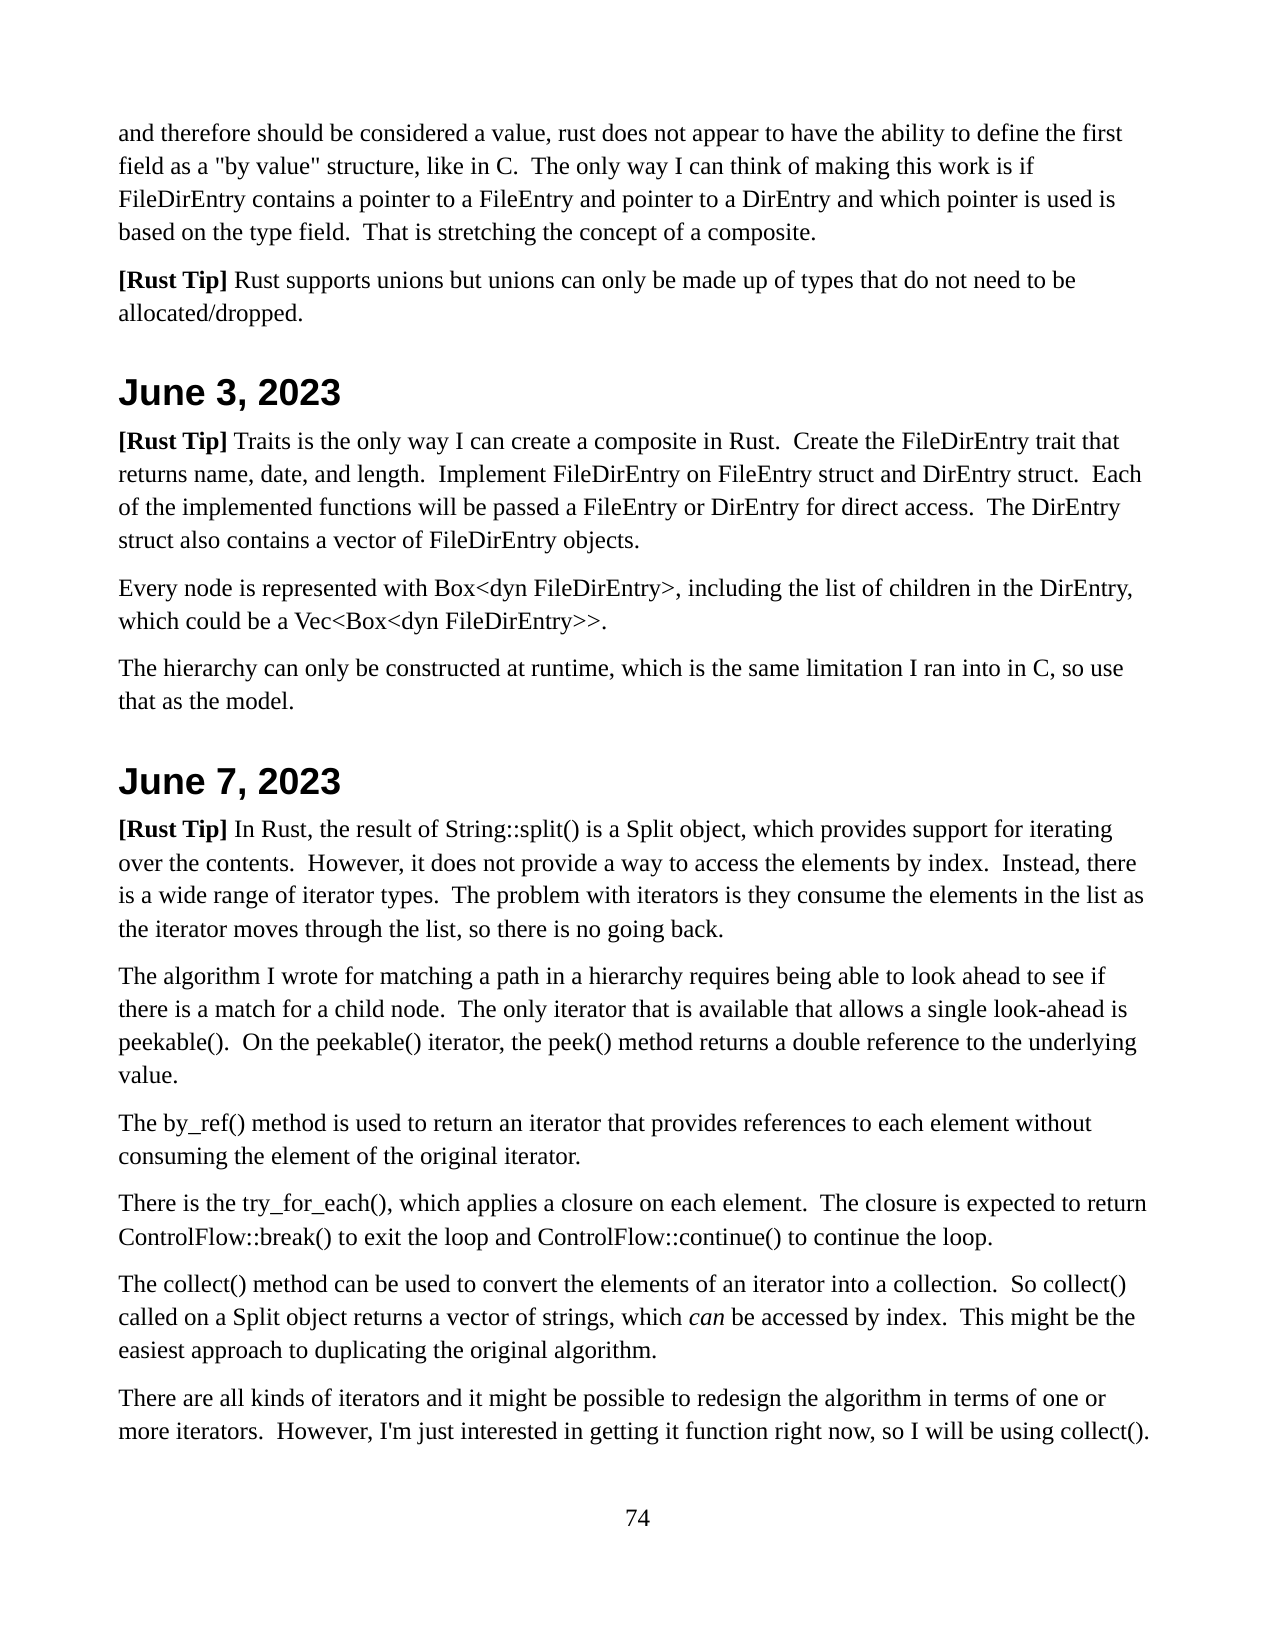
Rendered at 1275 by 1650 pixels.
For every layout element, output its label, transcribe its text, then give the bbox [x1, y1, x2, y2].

text and therefore should be considered a value, rust does not appear to have the ability to define the first field as a "by value" structure, like in C. The only way I can think of making this work is if FileDirEntry contains a pointer to a FileEntry and pointer to a DirEntry and which pointer is used is based on the type field. That is stretching the concept of a composite. [118, 118, 1157, 246]
text The algorithm I wrote for matching a path in a hierarchy requires being able to look ahead to see if there is a match for a child node. The only iterator that is available that allows a single look-ahead is peekable(). On the peekable() iterator, the peek() method returns a double reference to the underlying value. [118, 961, 1157, 1089]
subtitle June 3, 2023 [118, 370, 1157, 413]
text [Rust Tip] Rust supports unions but unions can only be made up of types that do not need to be allocated/dropped. [118, 265, 1157, 327]
text [Rust Tip] In Rust, the result of String::split() is a Split object, which provides support for iterating over the contents. However, it does not provide a way to access the elements by index. Instead, there is a wide range of iterator types. The problem with iterators is they consume the elements in the list as the iterator moves through the list, so there is no going back. [118, 814, 1157, 942]
text The collect() method can be used to convert the elements of an iterator into a collection. So collect() called on a Split object returns a vector of strings, which can be accessed by index. This might be the easiest approach to duplicating the original algorithm. [118, 1269, 1157, 1364]
text Every node is represented with Box<dyn FileDirEntry>, including the list of children in the DirEntry, which could be a Vec<Box<dyn FileDirEntry>>. [118, 573, 1157, 634]
text There are all kinds of iterators and it might be possible to redesign the algorithm in terms of one or more iterators. However, I'm just interested in getting it function right now, so I will be using collect(). [118, 1383, 1157, 1444]
text The by_ref() method is used to return an iterator that provides references to each element without consuming the element of the original iterator. [118, 1108, 1157, 1170]
subtitle June 7, 2023 [118, 759, 1157, 802]
text There is the try_for_each(), which applies a closure on each element. The closure is expected to return ControlFlow::break() to exit the loop and ControlFlow::continue() to continue the loop. [118, 1188, 1157, 1250]
text [Rust Tip] Traits is the only way I can create a composite in Rust. Create the FileDirEntry trait that returns name, date, and length. Implement FileDirEntry on FileEntry struct and DirEntry struct. Each of the implemented functions will be passed a FileEntry or DirEntry for direct access. The DirEntry struct also contains a vector of FileDirEntry objects. [118, 426, 1157, 554]
text The hierarchy can only be constructed at runtime, which is the same limitation I ran into in C, so use that as the model. [118, 653, 1157, 715]
